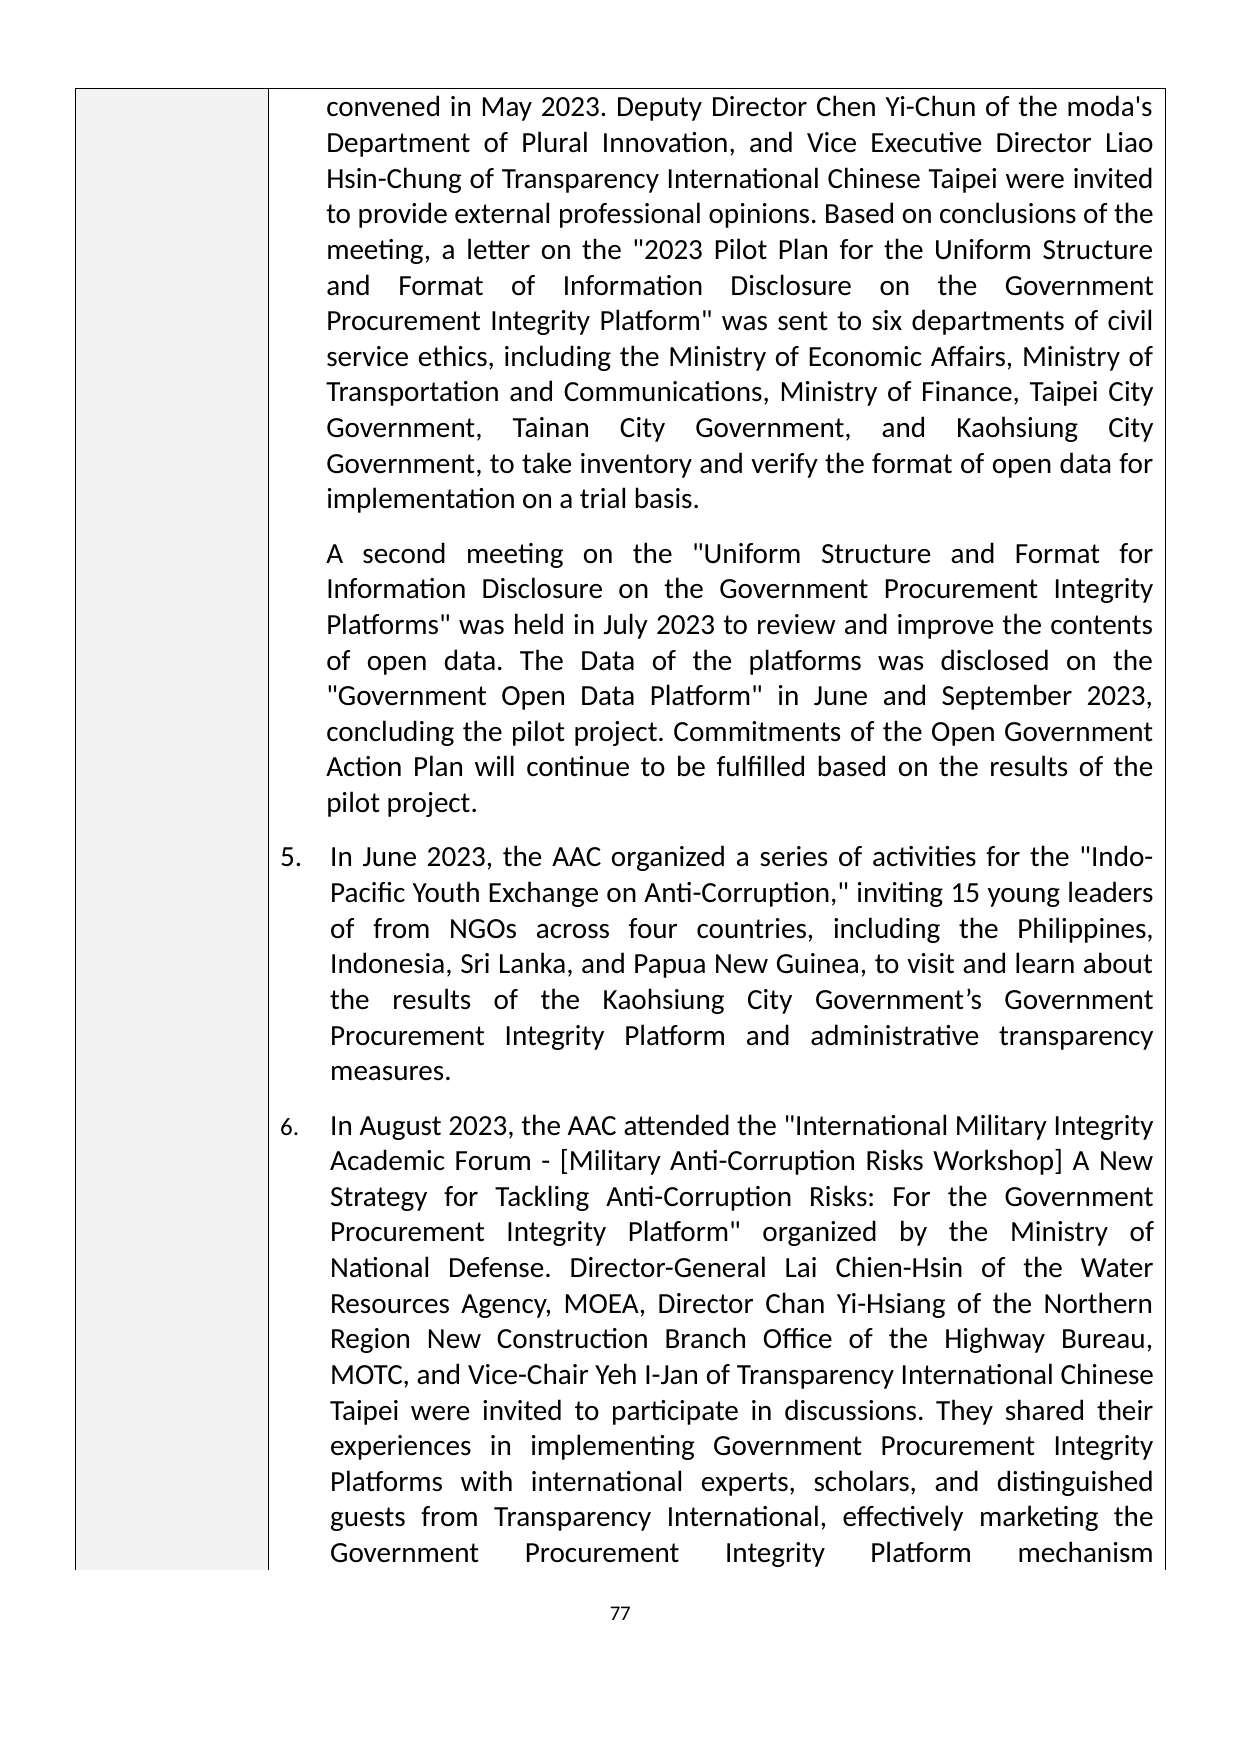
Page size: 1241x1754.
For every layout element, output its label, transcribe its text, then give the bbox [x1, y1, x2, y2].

table_cell [76, 89, 268, 1570]
table_cell convened in May 2023. Deputy Director Chen Yi-Chun of the moda's Department of Plural Innovation, and Vice Executive Director Liao Hsin-Chung of Transparency International Chinese Taipei were invited to provide external professional opinions. Based on conclusions of the meeting, a letter on the "2023 Pilot Plan for the Uniform Structure and Format of Information Disclosure on the Government Procurement Integrity Platform" was sent to six departments of civil service ethics, including the Ministry of Economic Affairs, Ministry of Transportation and Communications, Ministry of Finance, Taipei City Government, Tainan City Government, and Kaohsiung City Government, to take inventory and verify the format of open data for implementation on a trial basis. A second meeting on the "Uniform Structure and Format for Information Disclosure on the Government Procurement Integrity Platforms" was held in July 2023 to review and improve the contents of open data. The Data of the platforms was disclosed on the "Government Open Data Platform" in June and September 2023, concluding the pilot project. Commitments of the Open Government Action Plan will continue to be fulfilled based on the results of the pilot project. In June 2023, the AAC organized a series of activities for the "Indo-Pacific Youth Exchange on Anti-Corruption," inviting 15 young leaders of from NGOs across four countries, including the Philippines, Indonesia, Sri Lanka, and Papua New Guinea, to visit and learn about the results of the Kaohsiung City Government’s Government Procurement Integrity Platform and administrative transparency measures. In August 2023, the AAC attended the "International Military Integrity Academic Forum - [Military Anti-Corruption Risks Workshop] A New Strategy for Tackling Anti-Corruption Risks: For the Government Procurement Integrity Platform" organized by the Ministry of National Defense. Director-General Lai Chien-Hsin of the Water Resources Agency, MOEA, Director Chan Yi-Hsiang of the Northern Region New Construction Branch Office of the Highway Bureau, MOTC, and Vice-Chair Yeh I-Jan of Transparency International Chinese Taipei were invited to participate in discussions. They shared their experiences in implementing Government Procurement Integrity Platforms with international experts, scholars, and distinguished guests from Transparency International, effectively marketing the Government Procurement Integrity Platform mechanism [269, 89, 1165, 1570]
